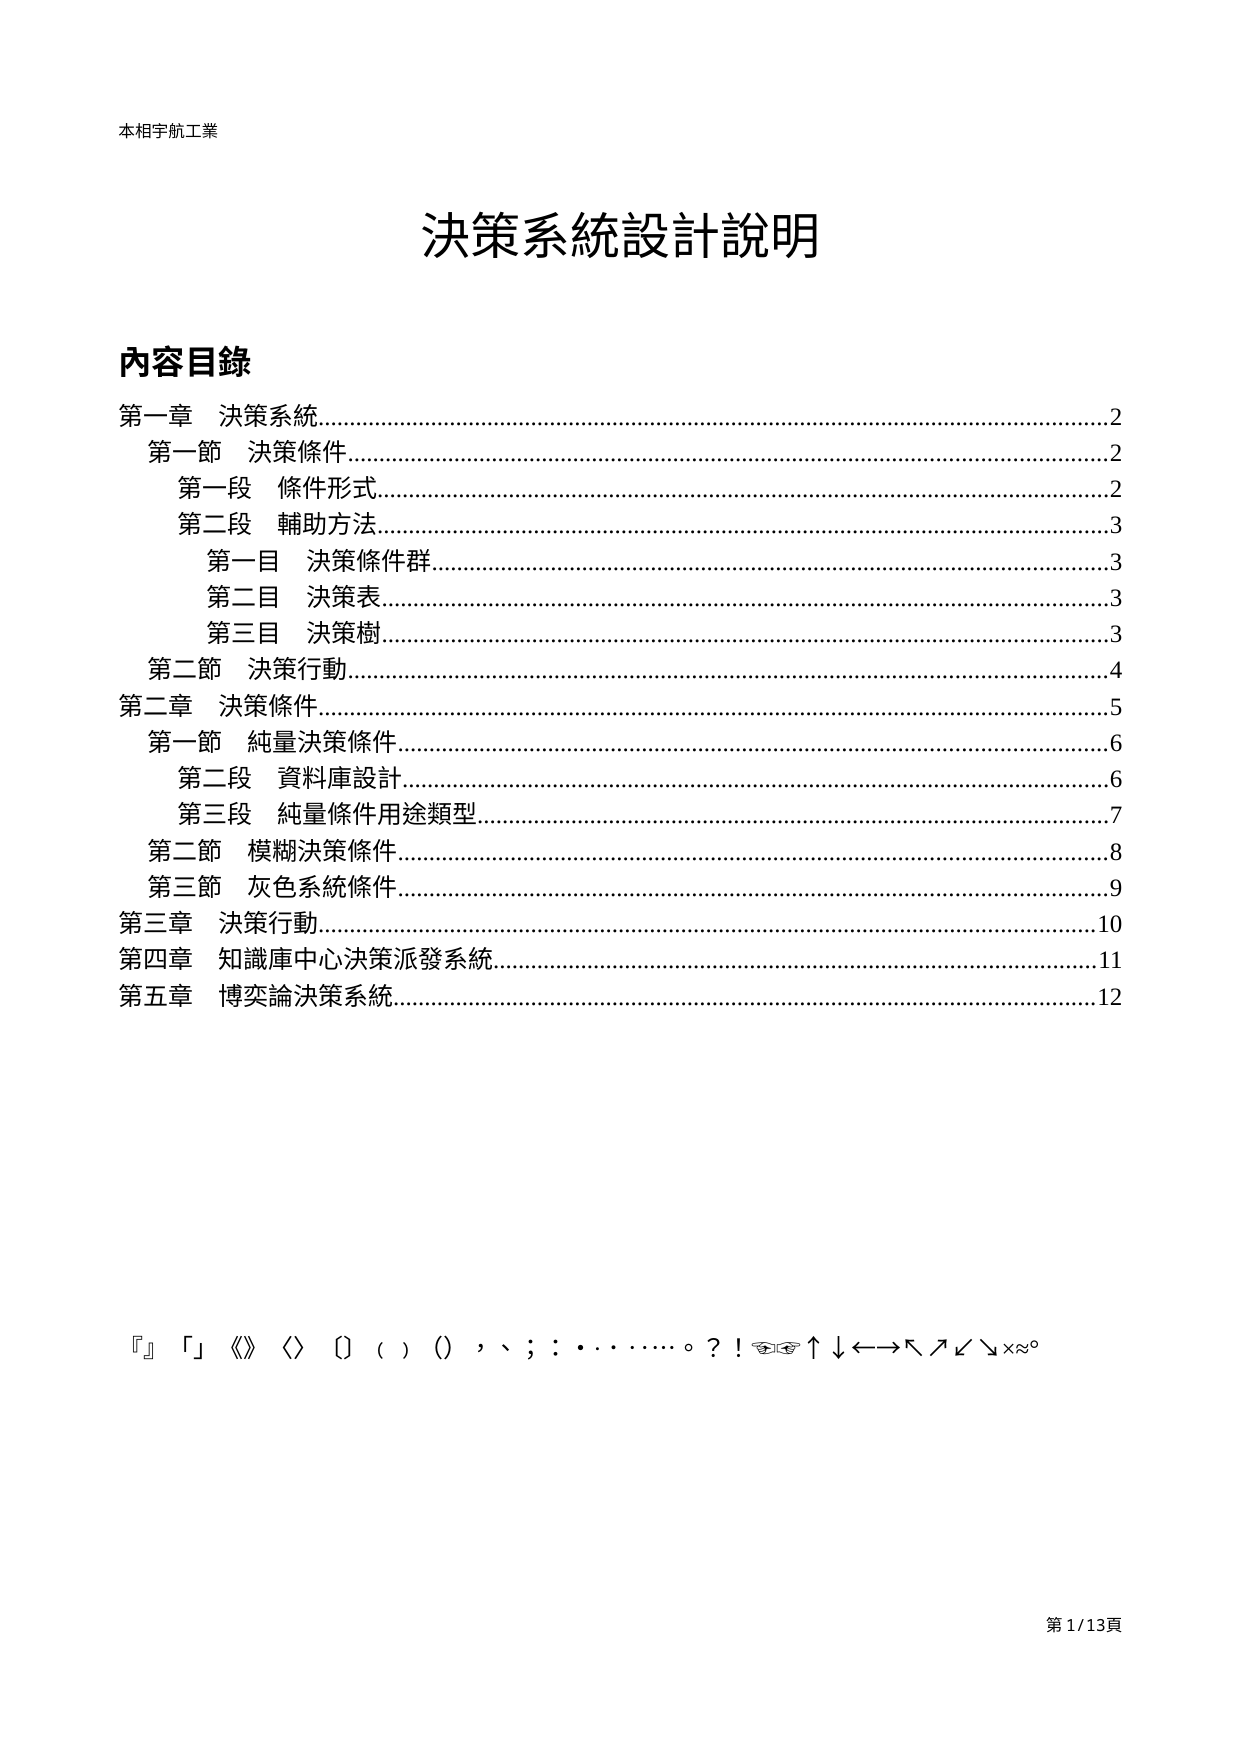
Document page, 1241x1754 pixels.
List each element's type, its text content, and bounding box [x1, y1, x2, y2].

text 第一節 決策條件 2 [148, 432, 1122, 469]
text 第二段 輔助方法 3 [177, 505, 1122, 541]
text 第一目 決策條件群 3 [207, 541, 1122, 577]
subtitle 決策系統設計說明 [118, 197, 1122, 269]
text 第四章 知識庫中心決策派發系統 11 [118, 940, 1122, 976]
text 第一節 純量決策條件 6 [148, 722, 1122, 759]
text 第二段 資料庫設計 6 [177, 759, 1122, 795]
text 第一章 決策系統 2 [118, 396, 1122, 432]
text 第二節 模糊決策條件 8 [148, 831, 1122, 867]
text 第二目 決策表 3 [207, 577, 1122, 614]
subtitle 內容目錄 [118, 335, 1122, 384]
text 第二章 決策條件 5 [118, 686, 1122, 722]
text 『』「」《》〈〉〔〕﹙﹚（），、；：‧·．‥…。？！☜☞↑↓←→↖↗↙↘×≈° [118, 1329, 1122, 1365]
text 第三目 決策樹 3 [207, 614, 1122, 650]
text 第三段 純量條件用途類型 7 [177, 795, 1122, 831]
text 第三章 決策行動 10 [118, 904, 1122, 940]
text 第五章 博奕論決策系統 12 [118, 976, 1122, 1012]
text 第三節 灰色系統條件 9 [148, 867, 1122, 904]
text 第二節 決策行動 4 [148, 650, 1122, 686]
text 第一段 條件形式 2 [177, 469, 1122, 505]
